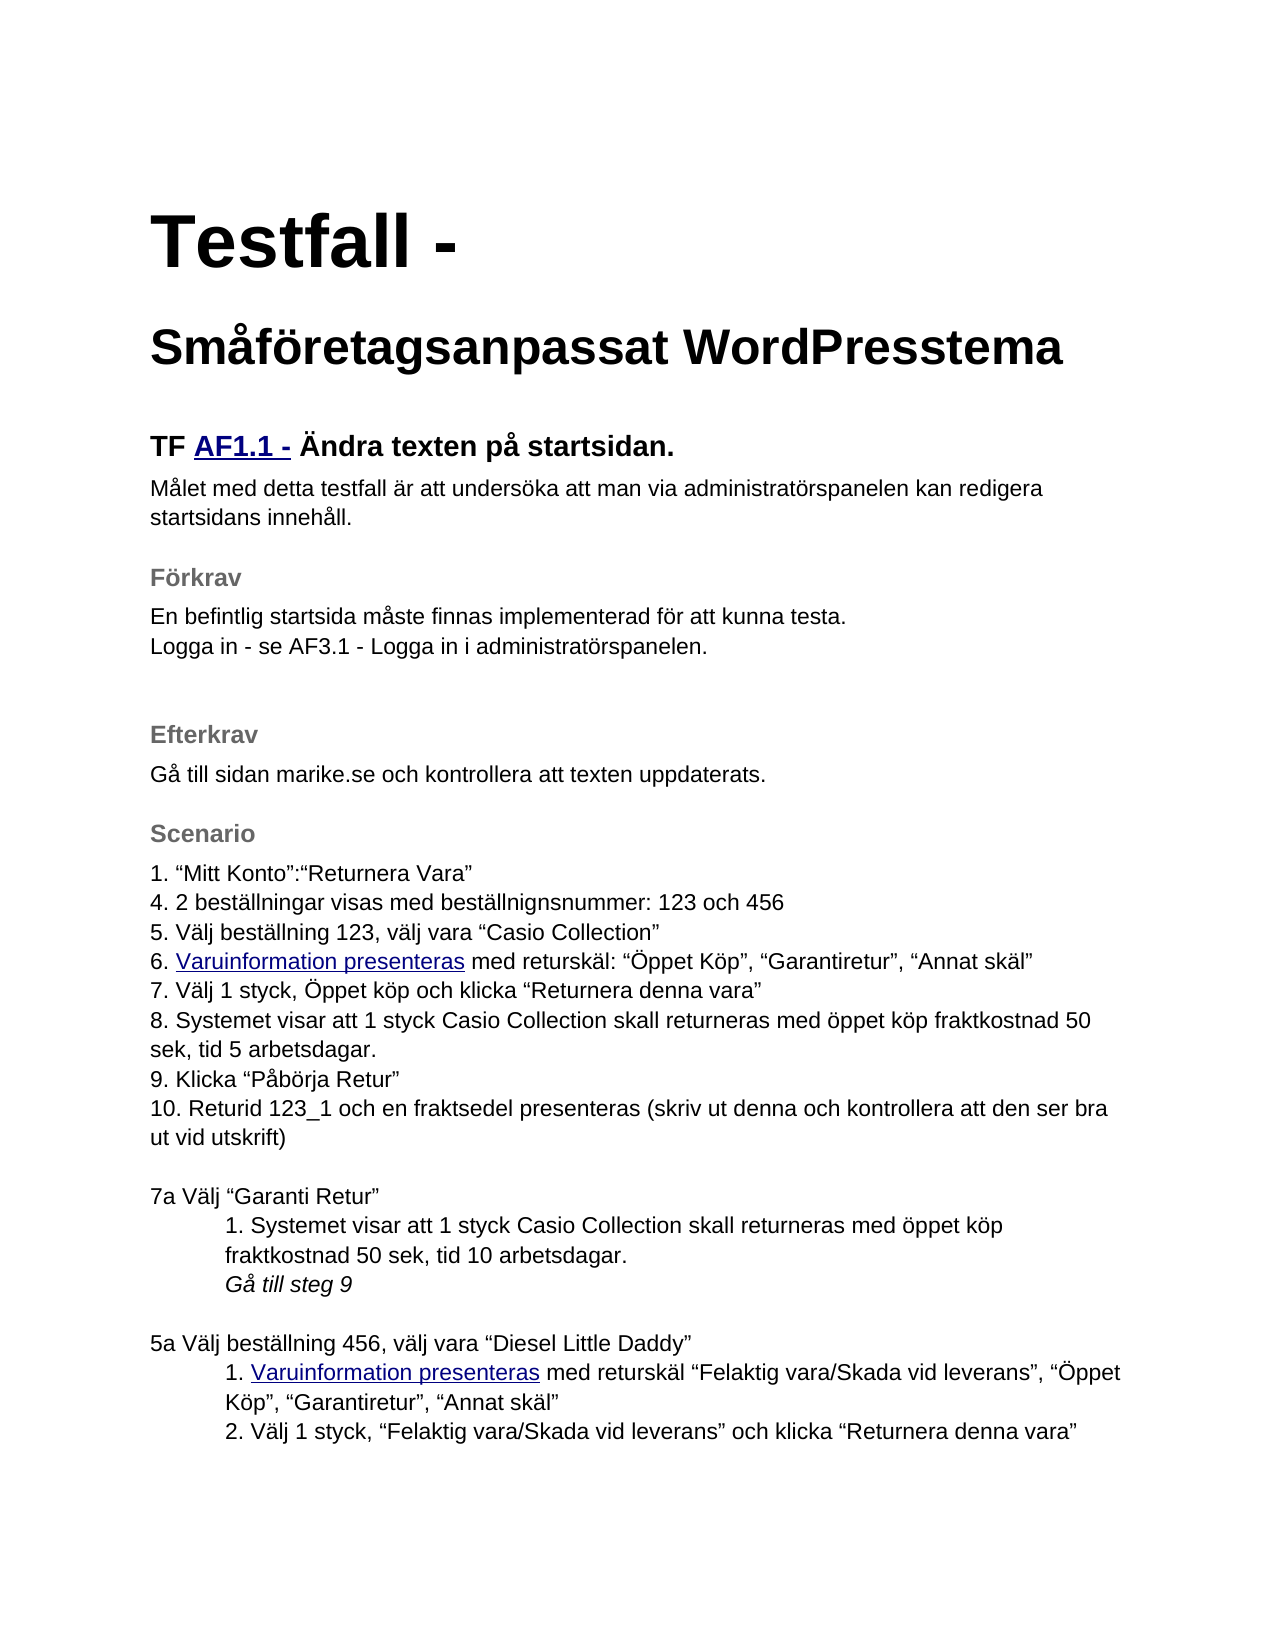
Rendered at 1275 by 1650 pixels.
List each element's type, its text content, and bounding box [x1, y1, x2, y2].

subtitle TF AF1.1 - Ändra texten på startsidan. [150, 430, 1125, 463]
text 1. Varuinformation presenteras med returskäl “Felaktig vara/Skada vid leverans”, “Öppet Köp”, “Garantiretur”, “Annat skäl” [225, 1360, 1125, 1415]
text 5. Välj beställning 123, välj vara “Casio Collection” [150, 919, 1125, 945]
subtitle Scenario [150, 820, 1125, 848]
text 2. Välj 1 styck, “Felaktig vara/Skada vid leverans” och klicka “Returnera denna vara” [150, 1419, 1125, 1444]
subtitle Förkrav [150, 564, 1125, 592]
text Målet med detta testfall är att undersöka att man via administratörspanelen kan redigera startsidans innehåll. [150, 476, 1125, 531]
text 9. Klicka “Påbörja Retur” [150, 1066, 1125, 1092]
text 5a Välj beställning 456, välj vara “Diesel Little Daddy” [150, 1331, 1125, 1356]
text 10. Returid 123_1 och en fraktsedel presenteras (skriv ut denna och kontrollera att den ser bra ut vid utskrift) [150, 1096, 1125, 1151]
text 7. Välj 1 styck, Öppet köp och klicka “Returnera denna vara” [150, 978, 1125, 1004]
text 6. Varuinformation presenteras med returskäl: “Öppet Köp”, “Garantiretur”, “Annat skäl” [150, 949, 1125, 974]
title Testfall - Småföretagsanpassat WordPresstema [150, 200, 1125, 380]
text Gå till steg 9 [225, 1272, 1125, 1298]
text Gå till sidan marike.se och kontrollera att texten uppdaterats. [150, 762, 1125, 787]
text 4. 2 beställningar visas med beställnignsnummer: 123 och 456 [150, 890, 1125, 916]
text 1. Systemet visar att 1 styck Casio Collection skall returneras med öppet köp fraktkostnad 50 sek, tid 10 arbetsdagar. [225, 1213, 1125, 1268]
subtitle Efterkrav [150, 721, 1125, 749]
text 7a Välj “Garanti Retur” [150, 1184, 1125, 1209]
text 1. “Mitt Konto”:“Returnera Vara” [150, 861, 1125, 886]
text En befintlig startsida måste finnas implementerad för att kunna testa. Logga in - se AF3.1 - Logga in i administratörspanelen. [150, 604, 1125, 688]
text 8. Systemet visar att 1 styck Casio Collection skall returneras med öppet köp fraktkostnad 50 sek, tid 5 arbetsdagar. [150, 1008, 1125, 1063]
